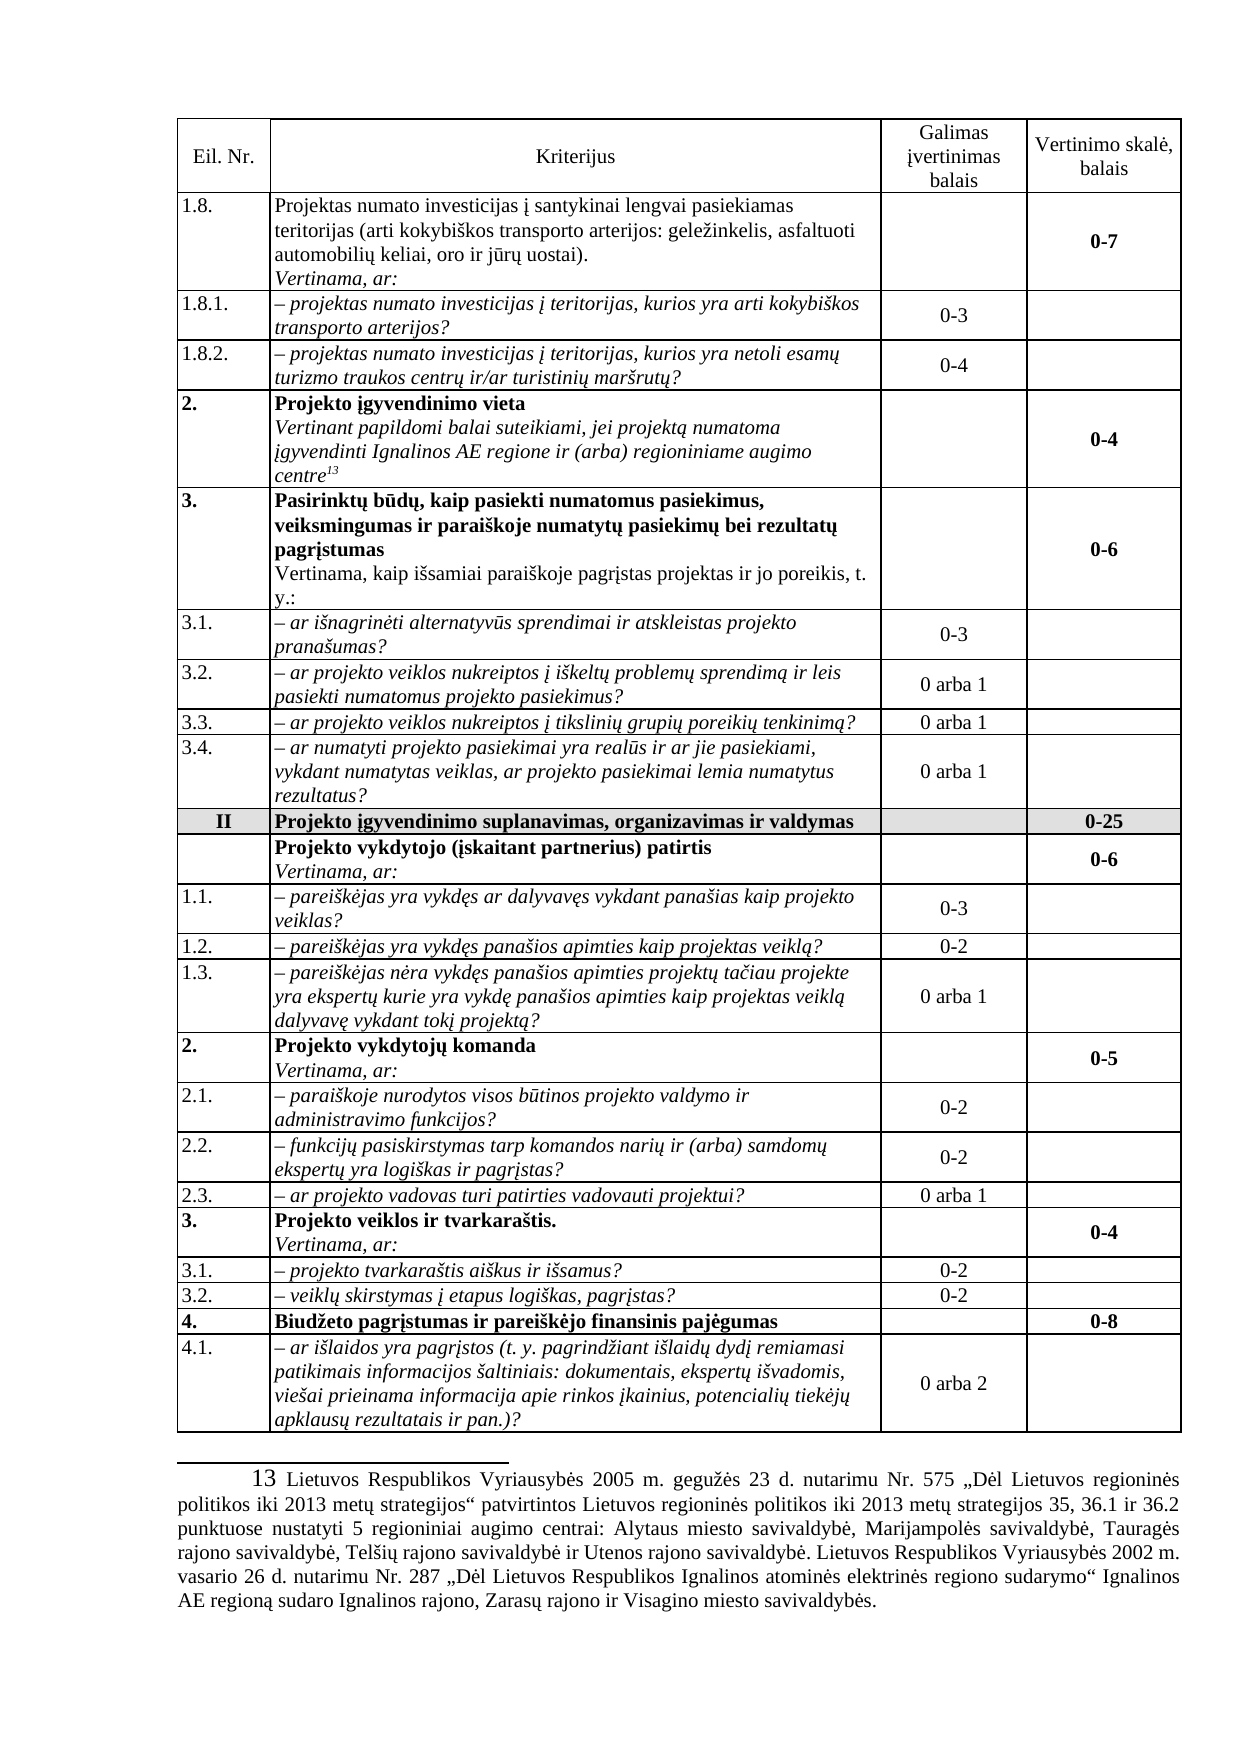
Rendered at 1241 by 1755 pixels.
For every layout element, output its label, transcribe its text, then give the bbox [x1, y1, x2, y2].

table_cell [1028, 960, 1180, 1032]
table_cell 0-2 [882, 1083, 1026, 1131]
table_cell [1028, 341, 1180, 389]
table_cell 3.2. [178, 660, 269, 708]
table_cell 0-4 [1028, 391, 1180, 487]
table_cell [1028, 885, 1180, 932]
table_cell 1.8.1. [178, 291, 269, 339]
table_cell [1028, 735, 1180, 807]
table_header Eil. Nr. [178, 119, 270, 192]
table_cell 0-3 [882, 885, 1026, 932]
table_cell 0-25 [1028, 809, 1180, 833]
table_cell II [178, 809, 269, 833]
table_cell 1.1. [178, 885, 269, 932]
table_cell 0 arba 2 [882, 1335, 1026, 1431]
table_cell 3. [178, 1208, 269, 1256]
table_cell 0-7 [1028, 193, 1180, 290]
table_cell [1028, 660, 1180, 708]
table_cell [882, 809, 1026, 833]
table_cell 2.2. [178, 1133, 269, 1181]
table_cell 2.1. [178, 1083, 269, 1131]
table_cell 0 arba 1 [882, 735, 1026, 807]
table_cell 2. [178, 1033, 269, 1082]
table_cell 1.3. [178, 960, 269, 1032]
table_cell 0-2 [882, 1133, 1026, 1181]
table_cell 0-6 [1028, 488, 1180, 609]
table_cell [882, 391, 1026, 487]
table_cell [882, 835, 1026, 883]
table_cell 2. [178, 391, 269, 487]
table_cell [882, 1033, 1026, 1082]
table_cell 3.1. [178, 610, 269, 658]
table_cell [1028, 610, 1180, 658]
table_cell [882, 488, 1026, 609]
table_cell [1028, 1133, 1180, 1181]
table_cell 0-6 [1028, 835, 1180, 883]
table_cell Projekto įgyvendinimo suplanavimas, organizavimas ir valdymas [271, 809, 880, 833]
table_cell 0-5 [1028, 1033, 1180, 1082]
table_cell 0-3 [882, 291, 1026, 339]
table_cell 3. [178, 488, 269, 609]
table_cell 1.8.2. [178, 341, 269, 389]
table_cell [1028, 1335, 1180, 1431]
table_cell 0-4 [882, 341, 1026, 389]
table_cell 0-4 [1028, 1208, 1180, 1256]
table_cell 3.4. [178, 735, 269, 807]
table_header Vertinimo skalė, balais [1028, 120, 1180, 192]
table_cell 0 arba 1 [882, 660, 1026, 708]
table_header Kriterijus [271, 120, 880, 192]
table_cell [1028, 291, 1180, 339]
table_cell 0-3 [882, 610, 1026, 658]
table_cell [1028, 1083, 1180, 1131]
table_cell [178, 835, 269, 883]
table_cell [882, 1208, 1026, 1256]
table_cell 1.8. [178, 193, 269, 290]
table_cell 4.1. [178, 1335, 269, 1431]
table_cell [882, 193, 1026, 290]
table_cell 0 arba 1 [882, 960, 1026, 1032]
